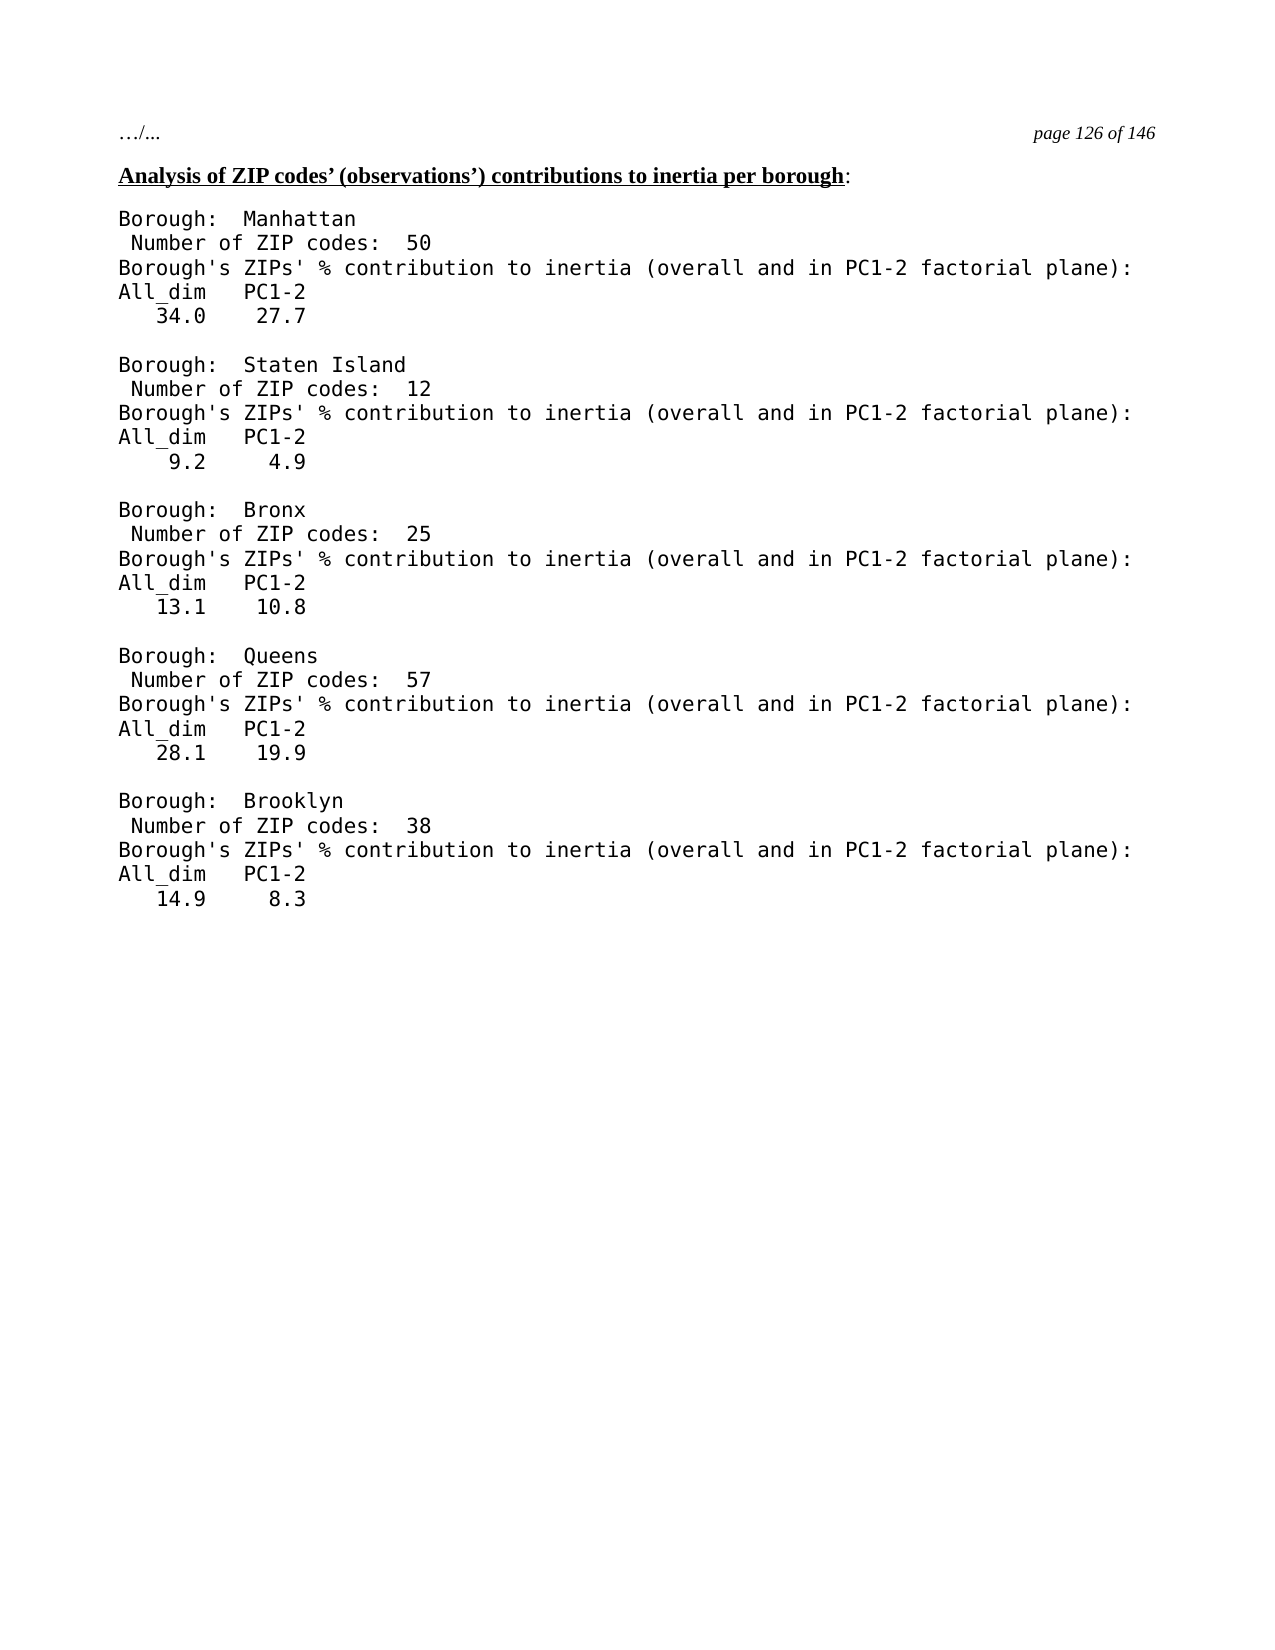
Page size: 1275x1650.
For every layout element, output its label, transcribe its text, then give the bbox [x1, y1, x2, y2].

text Number of ZIP codes: 25 [118, 522, 1157, 547]
text 28.1 19.9 [118, 741, 1157, 765]
text Borough's ZIPs' % contribution to inertia (overall and in PC1-2 factorial plane): [118, 547, 1157, 571]
text Borough's ZIPs' % contribution to inertia (overall and in PC1-2 factorial plane): [118, 838, 1157, 862]
text All_dim PC1-2 [118, 717, 1157, 741]
text 14.9 8.3 [118, 887, 1157, 911]
text All_dim PC1-2 [118, 571, 1157, 595]
text Number of ZIP codes: 12 [118, 377, 1157, 401]
text Borough's ZIPs' % contribution to inertia (overall and in PC1-2 factorial plane): [118, 401, 1157, 425]
text Borough: Brooklyn [118, 789, 1157, 814]
text 34.0 27.7 [118, 304, 1157, 328]
text All_dim PC1-2 [118, 280, 1157, 304]
text Number of ZIP codes: 38 [118, 814, 1157, 838]
text All_dim PC1-2 [118, 862, 1157, 887]
text Number of ZIP codes: 50 [118, 231, 1157, 256]
text Borough: Manhattan [118, 207, 1157, 231]
text Borough's ZIPs' % contribution to inertia (overall and in PC1-2 factorial plane): [118, 692, 1157, 717]
text Borough's ZIPs' % contribution to inertia (overall and in PC1-2 factorial plane): [118, 256, 1157, 280]
text 9.2 4.9 [118, 450, 1157, 474]
text Borough: Staten Island [118, 353, 1157, 377]
text Borough: Bronx [118, 498, 1157, 522]
text All_dim PC1-2 [118, 425, 1157, 450]
text Analysis of ZIP codes’ (observations’) contributions to inertia per borough: [118, 162, 1157, 188]
text Number of ZIP codes: 57 [118, 668, 1157, 692]
text 13.1 10.8 [118, 595, 1157, 619]
text Borough: Queens [118, 644, 1157, 668]
